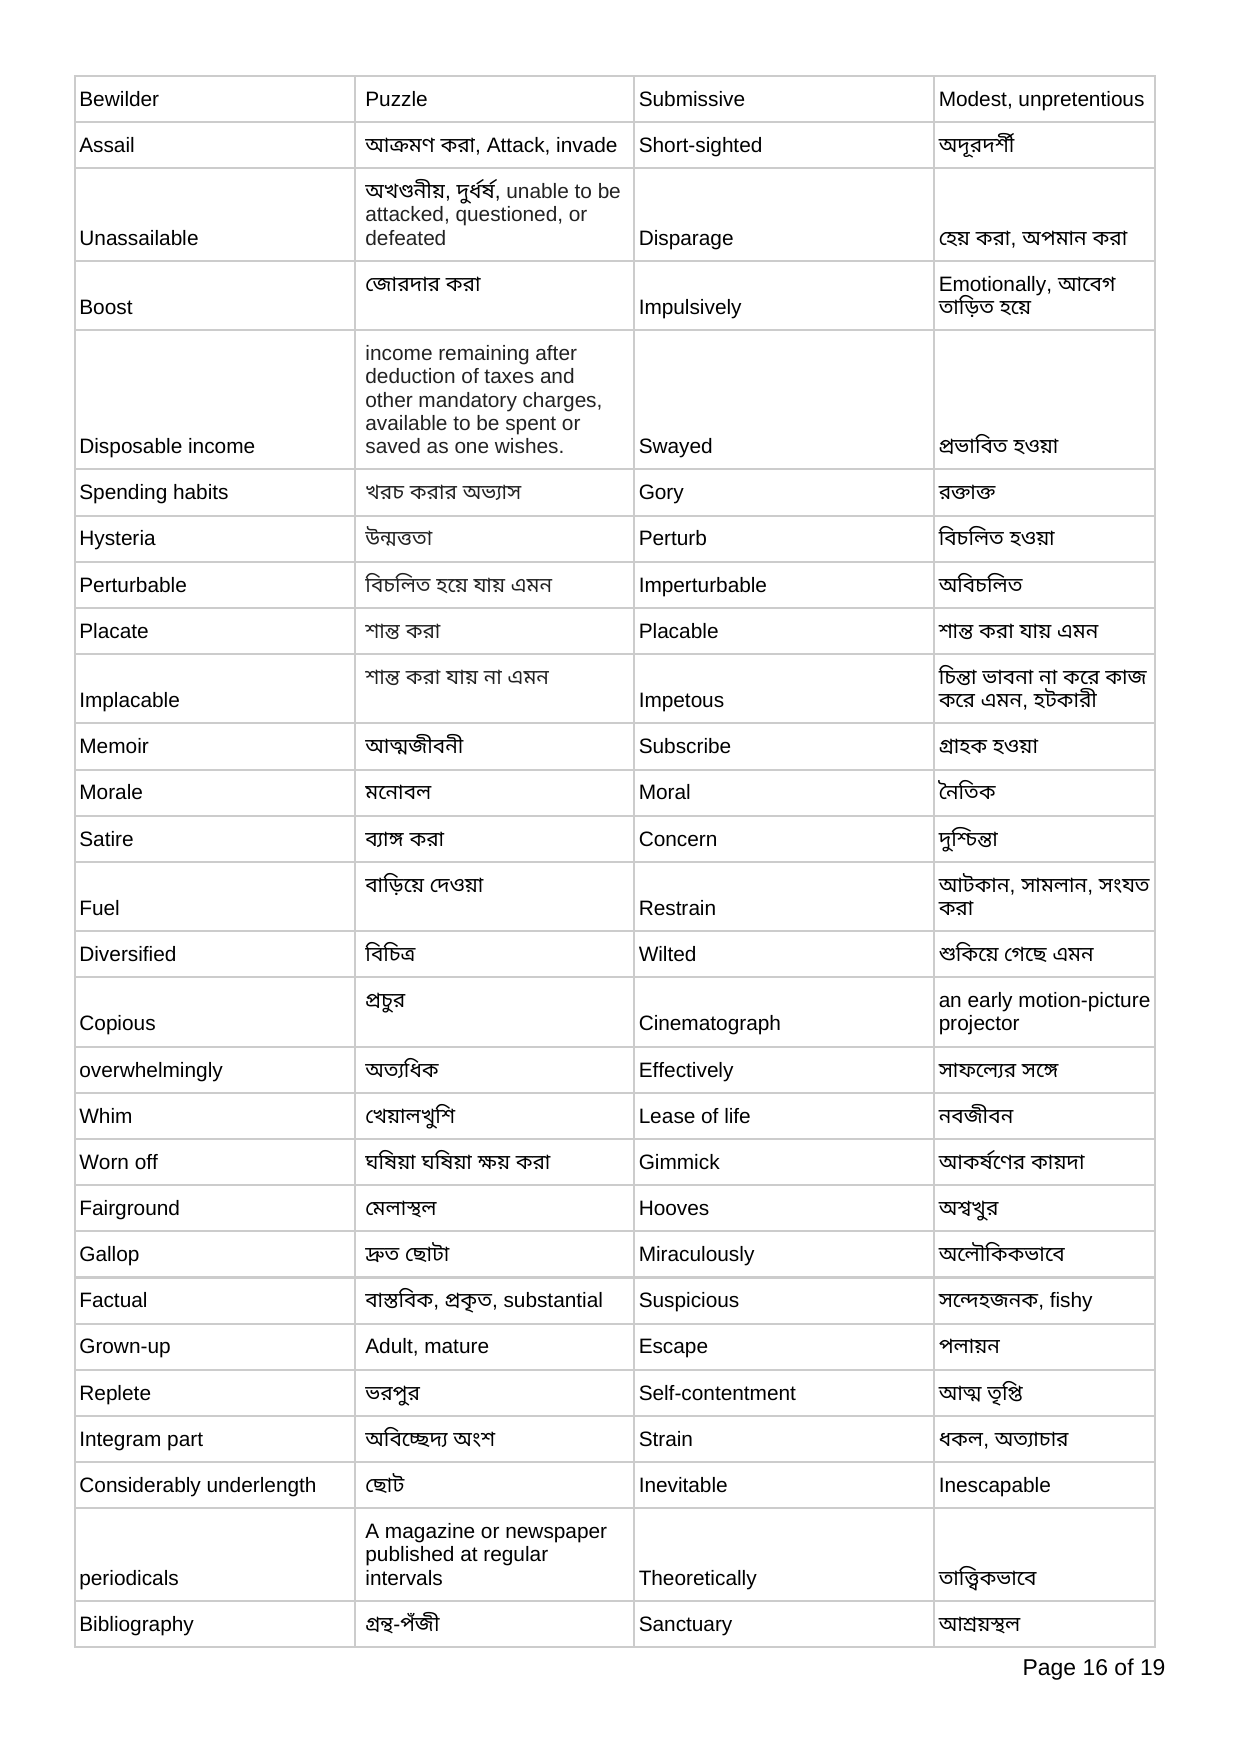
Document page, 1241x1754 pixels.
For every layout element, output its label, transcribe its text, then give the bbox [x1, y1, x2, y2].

table_cell Perturb [635, 517, 933, 561]
table_cell Adult, mature [356, 1325, 633, 1369]
table_cell Disposable income [76, 331, 354, 468]
table_cell Gimmick [635, 1140, 933, 1184]
table_cell দুশ্চিন্তা [935, 817, 1154, 861]
table_cell Considerably underlength [76, 1463, 354, 1507]
table_cell মনোবল [356, 771, 633, 814]
table_cell Worn off [76, 1140, 354, 1184]
table_cell Assail [76, 123, 354, 167]
table_cell Whim [76, 1094, 354, 1138]
table_cell ধকল, অত্যাচার [935, 1417, 1154, 1461]
table_cell প্রভাবিত হওয়া [935, 331, 1154, 468]
table_cell Diversified [76, 932, 354, 976]
table_cell অখণ্ডনীয়, দুর্ধর্ষ, unable to be attacked, questioned, or defeated [356, 169, 633, 260]
table_cell জোরদার করা [356, 262, 633, 329]
table_cell খরচ করার অভ্যাস [356, 470, 633, 514]
table_cell Copious [76, 978, 354, 1046]
table_cell অশ্বখুর [935, 1186, 1154, 1230]
table_cell Sanctuary [635, 1602, 933, 1646]
table_cell Perturbable [76, 563, 354, 607]
table_cell Fairground [76, 1186, 354, 1230]
table_cell শুকিয়ে গেছে এমন [935, 932, 1154, 976]
table_cell অবিচলিত [935, 563, 1154, 607]
table_cell উন্মত্ততা [356, 517, 633, 561]
table_cell Integram part [76, 1417, 354, 1461]
table_cell খেয়ালখুশি [356, 1094, 633, 1138]
table_cell শান্ত করা [356, 609, 633, 653]
table_cell অলৌকিকভাবে [935, 1232, 1154, 1276]
table_cell অবিচ্ছেদ্য অংশ [356, 1417, 633, 1461]
table_cell an early motion-picture projector [935, 978, 1154, 1046]
table_cell Boost [76, 262, 354, 329]
table_cell Short-sighted [635, 123, 933, 167]
table_cell Implacable [76, 655, 354, 722]
table_cell অত্যধিক [356, 1048, 633, 1092]
table_cell Cinematograph [635, 978, 933, 1046]
table_cell Concern [635, 817, 933, 861]
table_cell মেলাস্থল [356, 1186, 633, 1230]
table_cell শান্ত করা যায় না এমন [356, 655, 633, 722]
table_cell Lease of life [635, 1094, 933, 1138]
table_cell বাস্তবিক, প্রকৃত, substantial [356, 1279, 633, 1322]
table_cell A magazine or newspaper published at regular intervals [356, 1509, 633, 1600]
table_cell শান্ত করা যায় এমন [935, 609, 1154, 653]
table_cell আক্রমণ করা, Attack, invade [356, 123, 633, 167]
table_cell পলায়ন [935, 1325, 1154, 1369]
table_cell Hooves [635, 1186, 933, 1230]
table_cell সাফল্যের সঙ্গে [935, 1048, 1154, 1092]
table_cell Factual [76, 1279, 354, 1322]
table_cell বিচলিত হওয়া [935, 517, 1154, 561]
table_cell Placate [76, 609, 354, 653]
table_cell overwhelmingly [76, 1048, 354, 1092]
table_cell Subscribe [635, 724, 933, 768]
table_cell Replete [76, 1371, 354, 1415]
table_cell Satire [76, 817, 354, 861]
table_cell periodicals [76, 1509, 354, 1600]
table_cell Impetous [635, 655, 933, 722]
table_cell চিন্তা ভাবনা না করে কাজ করে এমন, হটকারী [935, 655, 1154, 722]
table_cell হেয় করা, অপমান করা [935, 169, 1154, 260]
table_cell আত্মজীবনী [356, 724, 633, 768]
table_cell ব্যাঙ্গ করা [356, 817, 633, 861]
table_cell বিচিত্র [356, 932, 633, 976]
table_cell বাড়িয়ে দেওয়া [356, 863, 633, 930]
table_cell ভরপুর [356, 1371, 633, 1415]
table_cell রক্তাক্ত [935, 470, 1154, 514]
table_cell Morale [76, 771, 354, 814]
table_cell Impulsively [635, 262, 933, 329]
table_cell Suspicious [635, 1279, 933, 1322]
table_cell Unassailable [76, 169, 354, 260]
table_cell Gallop [76, 1232, 354, 1276]
table_cell আকর্ষণের কায়দা [935, 1140, 1154, 1184]
table_cell আশ্রয়স্থল [935, 1602, 1154, 1646]
table_cell Restrain [635, 863, 933, 930]
table_cell তাত্ত্বিকভাবে [935, 1509, 1154, 1600]
table_cell Spending habits [76, 470, 354, 514]
table_cell প্রচুর [356, 978, 633, 1046]
table_cell ঘষিয়া ঘষিয়া ক্ষয় করা [356, 1140, 633, 1184]
table_cell Modest, unpretentious [935, 77, 1154, 121]
table_cell আত্ম তৃপ্তি [935, 1371, 1154, 1415]
table_cell নৈতিক [935, 771, 1154, 814]
table_cell Disparage [635, 169, 933, 260]
table_cell বিচলিত হয়ে যায় এমন [356, 563, 633, 607]
table_cell income remaining after deduction of taxes and other mandatory charges, available to be spent or saved as one wishes. [356, 331, 633, 468]
table_cell Wilted [635, 932, 933, 976]
table_cell Inevitable [635, 1463, 933, 1507]
table_cell Memoir [76, 724, 354, 768]
table_cell Swayed [635, 331, 933, 468]
table_cell Self-contentment [635, 1371, 933, 1415]
table_cell আটকান, সামলান, সংযত করা [935, 863, 1154, 930]
table_cell Hysteria [76, 517, 354, 561]
table_cell Effectively [635, 1048, 933, 1092]
table_cell গ্রাহক হওয়া [935, 724, 1154, 768]
table_cell Bibliography [76, 1602, 354, 1646]
table_cell Inescapable [935, 1463, 1154, 1507]
table_cell সন্দেহজনক, fishy [935, 1279, 1154, 1322]
table_cell Grown-up [76, 1325, 354, 1369]
table_cell Escape [635, 1325, 933, 1369]
table_cell গ্রন্থ-পঁজী [356, 1602, 633, 1646]
table_cell Puzzle [356, 77, 633, 121]
table_cell Theoretically [635, 1509, 933, 1600]
table_cell Bewilder [76, 77, 354, 121]
table_cell নবজীবন [935, 1094, 1154, 1138]
table_cell Imperturbable [635, 563, 933, 607]
table_cell Fuel [76, 863, 354, 930]
table_cell Strain [635, 1417, 933, 1461]
table_cell Miraculously [635, 1232, 933, 1276]
table_cell Moral [635, 771, 933, 814]
table_cell Submissive [635, 77, 933, 121]
table_cell অদূরদর্শী [935, 123, 1154, 167]
table_cell Gory [635, 470, 933, 514]
table_cell দ্রুত ছোটা [356, 1232, 633, 1276]
table_cell Emotionally, আবেগ তাড়িত হয়ে [935, 262, 1154, 329]
table_cell ছোট [356, 1463, 633, 1507]
table_cell Placable [635, 609, 933, 653]
